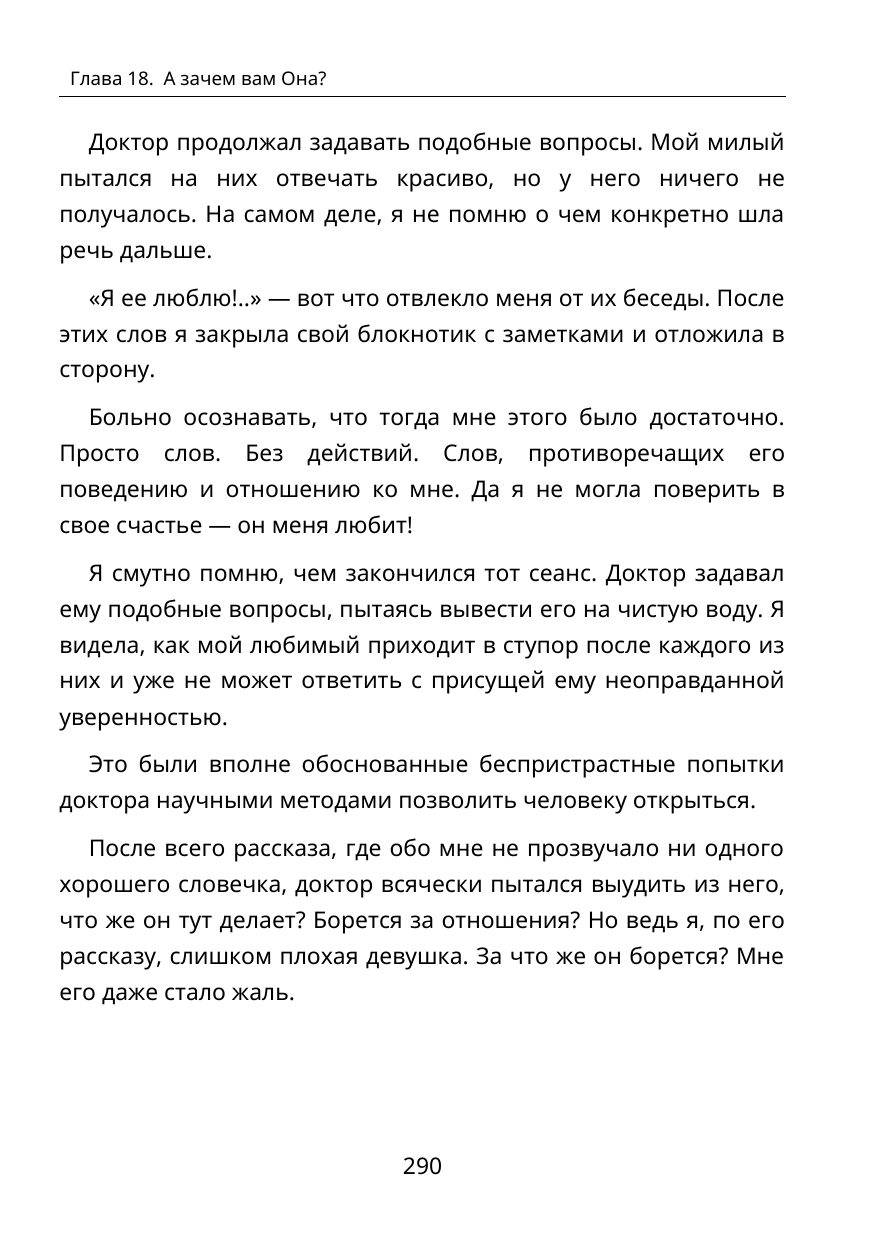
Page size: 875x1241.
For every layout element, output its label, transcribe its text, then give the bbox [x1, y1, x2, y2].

text После всего рассказа, где обо мне не прозвучало ни одного хорошего словечка, доктор всячески пытался выудить из него, что же он тут делает? Борется за отношения? Но ведь я, по его рассказу, слишком плохая девушка. За что же он борется? Мне его даже стало жаль. [59, 832, 786, 1007]
text Больно осознавать, что тогда мне этого было достаточно. Просто слов. Без действий. Слов, противоречащих его поведению и отношению ко мне. Да я не могла поверить в свое счастье — он меня любит! [59, 401, 786, 540]
text Доктор продолжал задавать подобные вопросы. Мой милый пытался на них отвечать красиво, но у него ничего не получалось. На самом деле, я не помню о чем конкретно шла речь дальше. [59, 126, 786, 265]
text «Я ее люблю!..» — вот что отвлекло меня от их беседы. После этих слов я закрыла свой блокнотик с заметками и отложила в сторону. [59, 282, 786, 385]
text Это были вполне обоснованные беспристрастные попытки доктора научными методами позволить человеку открыться. [59, 748, 786, 815]
text Я смутно помню, чем закончился тот сеанс. Доктор задавал ему подобные вопросы, пытаясь вывести его на чистую воду. Я видела, как мой любимый приходит в ступор после каждого из них и уже не может ответить с присущей ему неоправданной уверенностью. [59, 557, 786, 732]
